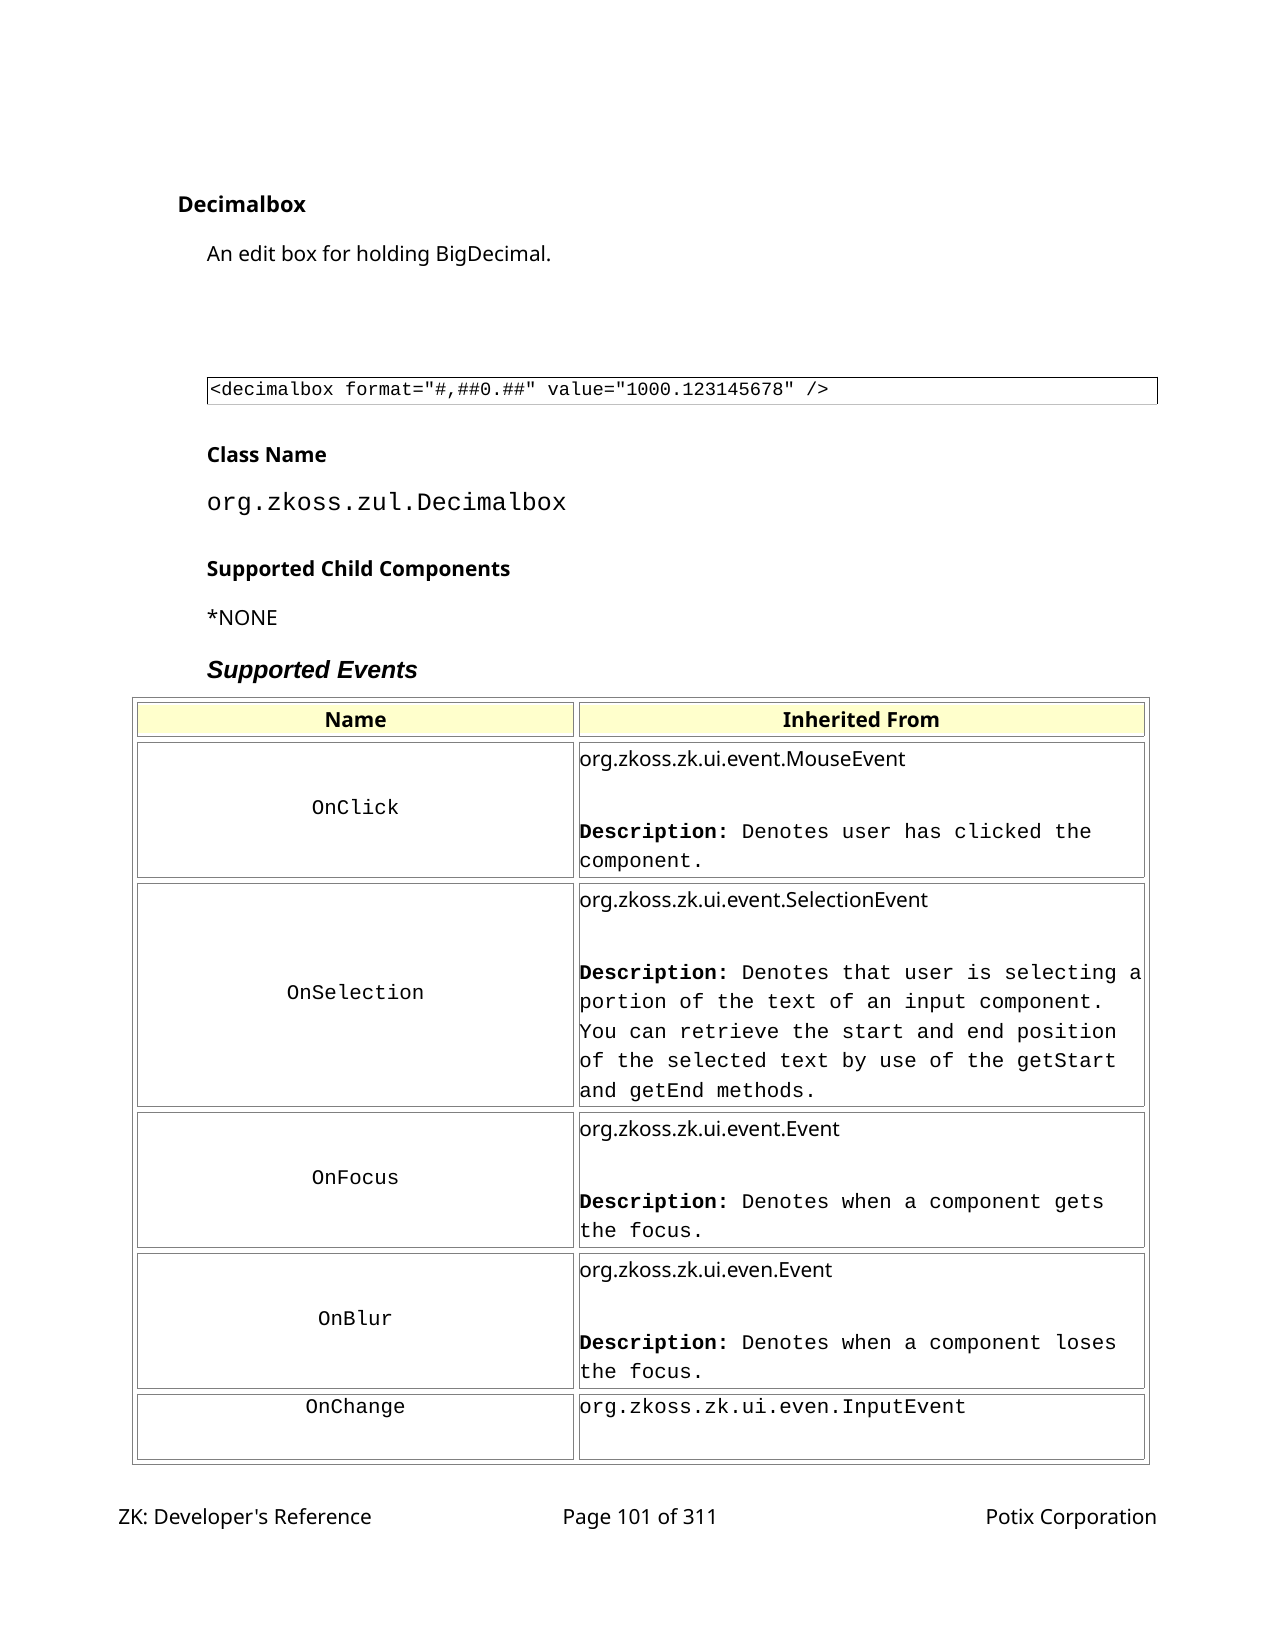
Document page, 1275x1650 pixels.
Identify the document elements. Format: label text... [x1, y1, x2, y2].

table_cell org.zkoss.zk.ui.event.MouseEvent Description: Denotes user has clicked the component. [576, 736, 1147, 877]
text <decimalbox format="#,##0.##" value="1000.123145678" /> [208, 378, 1157, 404]
text An edit box for holding BigDecimal. [207, 239, 1157, 268]
table_header Name [134, 698, 576, 736]
table_cell OnBlur [134, 1247, 576, 1388]
table_cell org.zkoss.zk.ui.even.InputEvent [576, 1388, 1147, 1459]
subtitle Class Name [207, 441, 1157, 469]
subtitle Supported Events [207, 656, 1157, 684]
subtitle Decimalbox [177, 189, 1157, 219]
table_cell org.zkoss.zk.ui.event.Event Description: Denotes when a component gets the focus. [576, 1106, 1147, 1247]
table_cell OnChange [134, 1388, 576, 1459]
table_cell org.zkoss.zk.ui.event.SelectionEvent Description: Denotes that user is selecting a portion of the text of an input component. You can retrieve the start and end position of the selected text by use of the getStart and getEnd methods. [576, 877, 1147, 1106]
table_cell OnClick [134, 736, 576, 877]
subtitle Supported Child Components [207, 554, 1157, 583]
table_cell OnFocus [134, 1106, 576, 1247]
table_header Inherited From [576, 698, 1147, 736]
table_cell org.zkoss.zk.ui.even.Event Description: Denotes when a component loses the focus. [576, 1247, 1147, 1388]
table_cell OnSelection [134, 877, 576, 1106]
text *NONE [207, 603, 1157, 631]
text org.zkoss.zul.Decimalbox [207, 489, 1157, 518]
